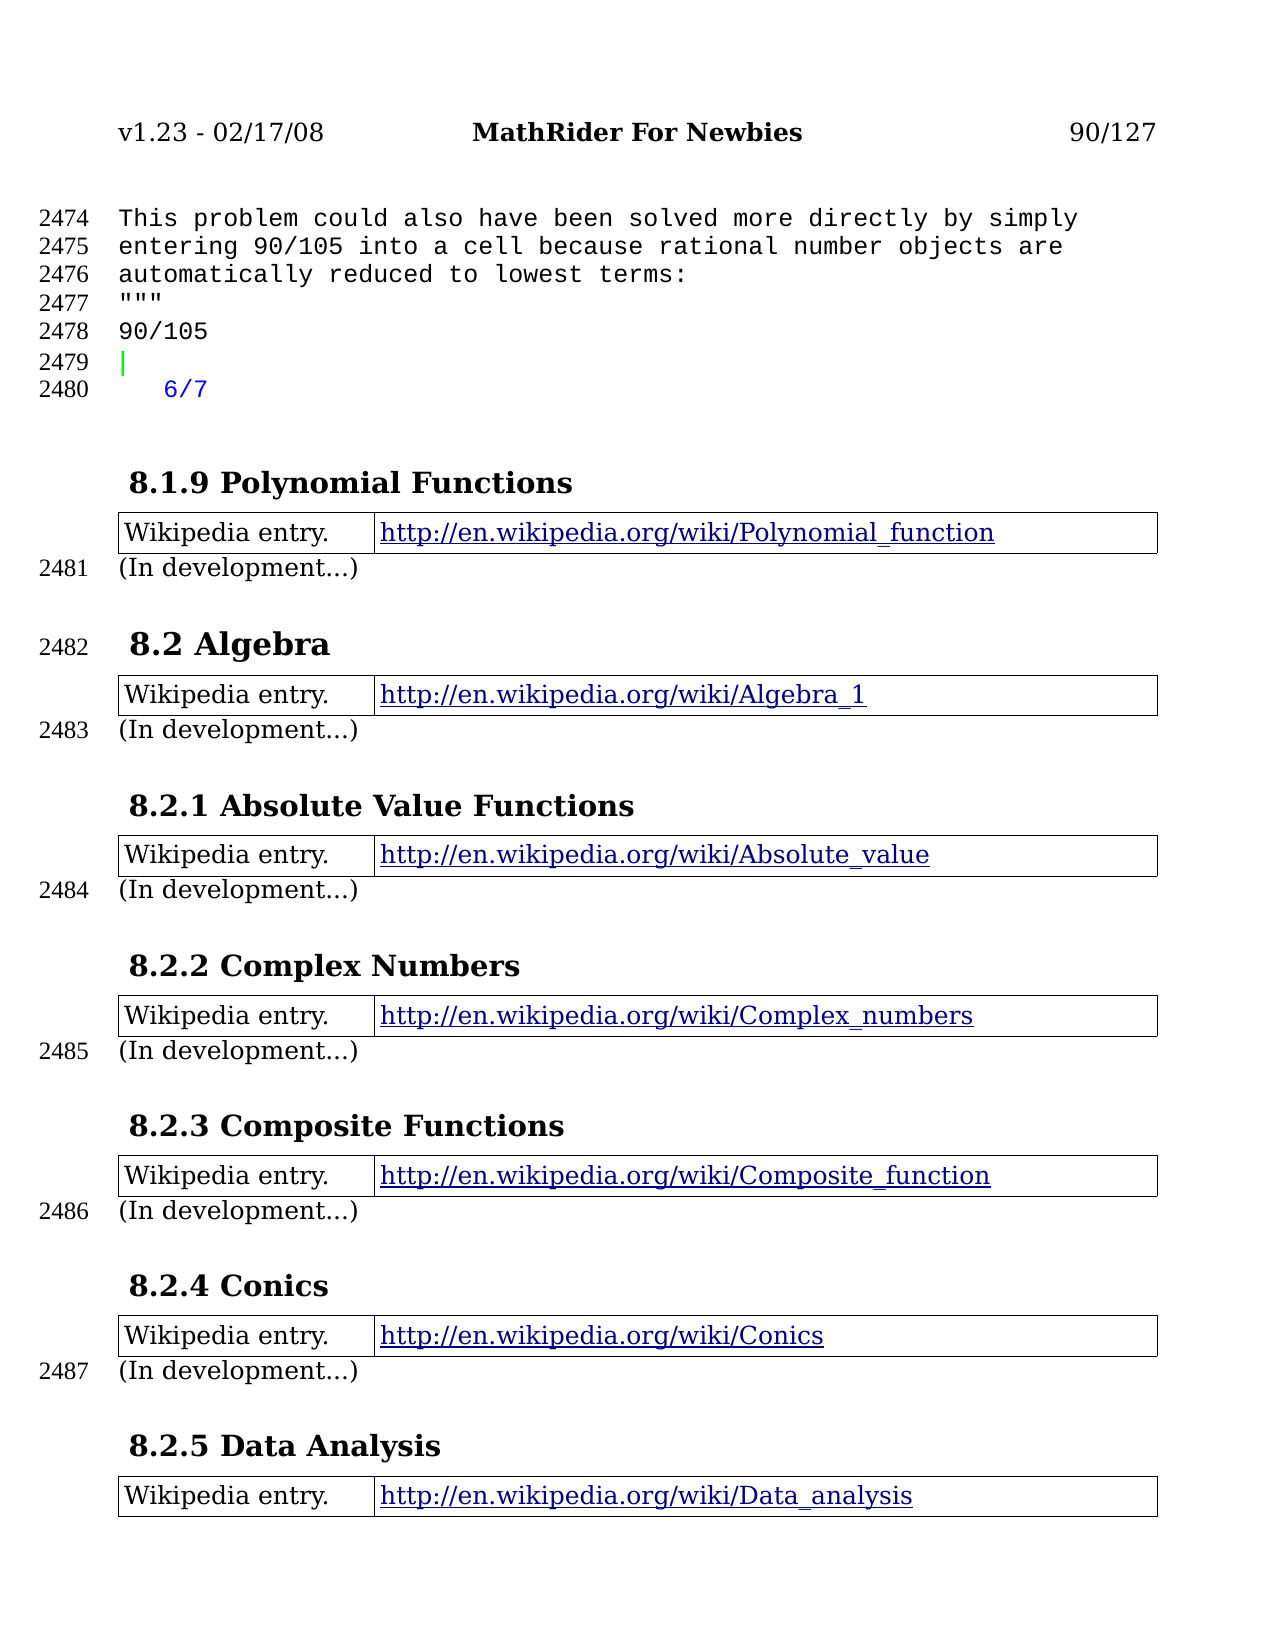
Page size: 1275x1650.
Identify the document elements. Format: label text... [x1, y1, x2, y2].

subtitle Algebra [118, 626, 1157, 663]
subtitle Complex Numbers [118, 949, 1157, 983]
text (In development...) [118, 716, 1157, 744]
table_header http://en.wikipedia.org/wiki/Data_analysis [375, 1477, 1157, 1516]
table_header http://en.wikipedia.org/wiki/Composite_function [375, 1156, 1157, 1196]
table_header Wikipedia entry. [119, 676, 374, 715]
subtitle Absolute Value Functions [118, 788, 1157, 823]
subtitle Composite Functions [118, 1109, 1157, 1143]
table_header http://en.wikipedia.org/wiki/Polynomial_function [375, 513, 1157, 553]
subtitle Conics [118, 1269, 1157, 1303]
text | [118, 347, 1157, 376]
text 6/7 [163, 376, 1157, 405]
text (In development...) [118, 1357, 1157, 1385]
table_header Wikipedia entry. [119, 1316, 374, 1356]
text (In development...) [118, 554, 1157, 582]
text 90/105 [118, 319, 1157, 347]
text (In development...) [118, 877, 1157, 905]
table_header Wikipedia entry. [119, 1156, 374, 1196]
table_header Wikipedia entry. [119, 836, 374, 876]
subtitle Data Analysis [118, 1429, 1157, 1464]
text This problem could also have been solved more directly by simply entering 90/105 into a cell because rational number objects are automatically reduced to lowest terms: [118, 205, 1157, 290]
text """ [118, 290, 1157, 319]
table_header http://en.wikipedia.org/wiki/Algebra_1 [375, 676, 1157, 715]
table_header Wikipedia entry. [119, 996, 374, 1036]
text (In development...) [118, 1037, 1157, 1065]
text (In development...) [118, 1197, 1157, 1225]
table_header Wikipedia entry. [119, 1477, 374, 1516]
table_header Wikipedia entry. [119, 513, 374, 553]
table_header http://en.wikipedia.org/wiki/Conics [375, 1316, 1157, 1356]
table_header http://en.wikipedia.org/wiki/Absolute_value [375, 836, 1157, 876]
table_header http://en.wikipedia.org/wiki/Complex_numbers [375, 996, 1157, 1036]
subtitle Polynomial Functions [118, 466, 1157, 500]
